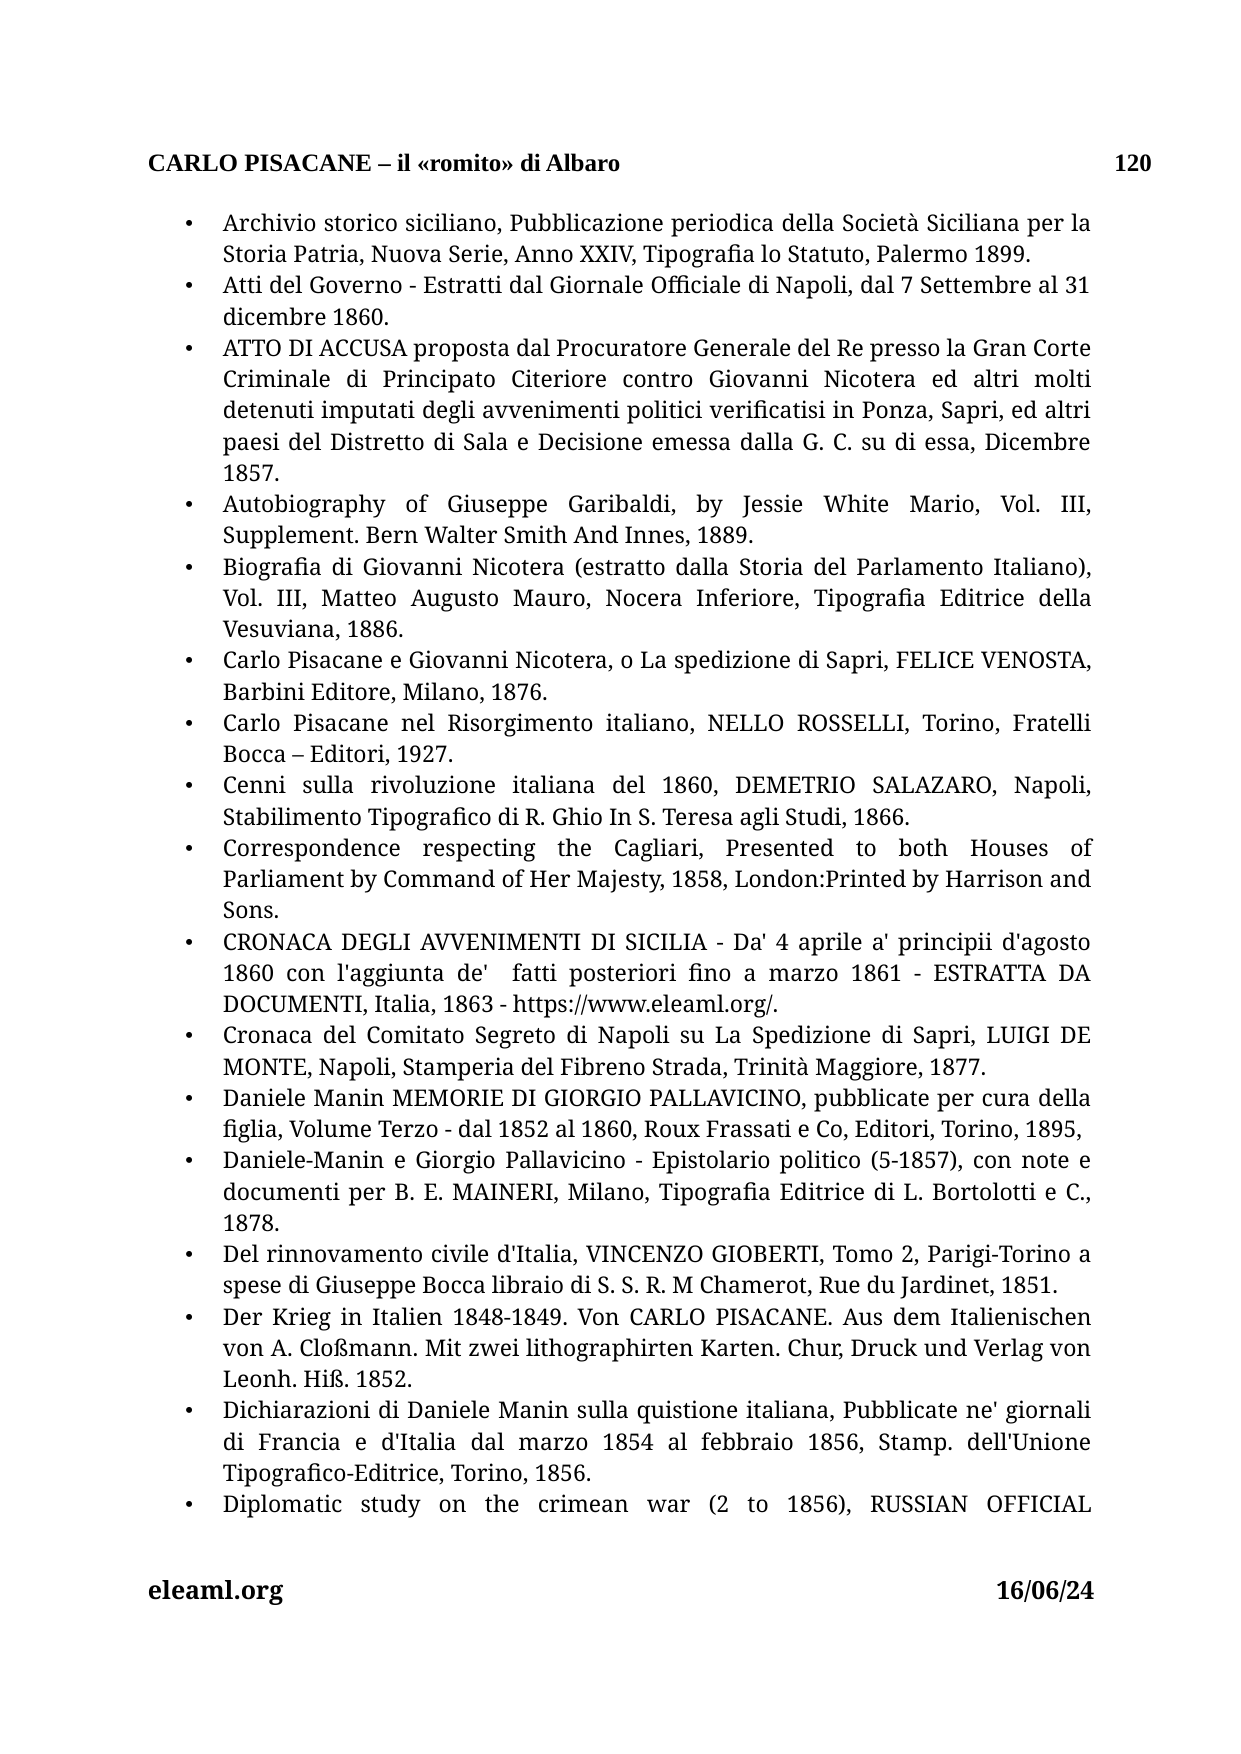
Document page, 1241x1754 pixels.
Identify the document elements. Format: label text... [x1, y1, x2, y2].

list Atti del Governo - Estratti dal Giornale Officiale di Napoli, dal 7 Settembre al 31 dicembre 1860. [185, 269, 1093, 332]
list Del rinnovamento civile d'Italia, VINCENZO GIOBERTI, Tomo 2, Parigi-Torino a spese di Giuseppe Bocca libraio di S. S. R. M Chamerot, Rue du Jardinet, 1851. [185, 1238, 1093, 1300]
list Archivio storico siciliano, Pubblicazione periodica della Società Siciliana per la Storia Patria, Nuova Serie, Anno XXIV, Tipografia lo Statuto, Palermo 1899. [185, 207, 1093, 269]
list Autobiography of Giuseppe Garibaldi, by Jessie White Mario, Vol. III, Supplement. Bern Walter Smith And Innes, 1889. [185, 488, 1093, 550]
list Cronaca del Comitato Segreto di Napoli su La Spedizione di Sapri, LUIGI DE MONTE, Napoli, Stamperia del Fibreno Strada, Trinità Maggiore, 1877. [185, 1019, 1093, 1082]
list Correspondence respecting the Cagliari, Presented to both Houses of Parliament by Command of Her Majesty, 1858, London:Printed by Harrison and Sons. [185, 832, 1093, 925]
list Biografia di Giovanni Nicotera (estratto dalla Storia del Parlamento Italiano), Vol. III, Matteo Augusto Mauro, Nocera Inferiore, Tipografia Editrice della Vesuviana, 1886. [185, 550, 1093, 644]
list Der Krieg in Italien 1848-1849. Von CARLO PISACANE. Aus dem Italienischen von A. Cloßmann. Mit zwei lithographirten Karten. Chur, Druck und Verlag von Leonh. Hiß. 1852. [185, 1300, 1093, 1394]
list Dichiarazioni di Daniele Manin sulla quistione italiana, Pubblicate ne' giornali di Francia e d'Italia dal marzo 1854 al febbraio 1856, Stamp. dell'Unione Tipografico-Editrice, Torino, 1856. [185, 1394, 1093, 1488]
list Carlo Pisacane nel Risorgimento italiano, NELLO ROSSELLI, Torino, Fratelli Bocca – Editori, 1927. [185, 707, 1093, 769]
list Cenni sulla rivoluzione italiana del 1860, DEMETRIO SALAZARO, Napoli, Stabilimento Tipografico di R. Ghio In S. Teresa agli Studi, 1866. [185, 769, 1093, 832]
list ATTO DI ACCUSA proposta dal Procuratore Generale del Re presso la Gran Corte Criminale di Principato Citeriore contro Giovanni Nicotera ed altri molti detenuti imputati degli avvenimenti politici verificatisi in Ponza, Sapri, ed altri paesi del Distretto di Sala e Decisione emessa dalla G. C. su di essa, Dicembre 1857. [185, 332, 1093, 488]
list Diplomatic study on the crimean war (2 to 1856), RUSSIAN OFFICIAL [185, 1488, 1093, 1519]
list Carlo Pisacane e Giovanni Nicotera, o La spedizione di Sapri, FELICE VENOSTA, Barbini Editore, Milano, 1876. [185, 644, 1093, 707]
list Daniele-Manin e Giorgio Pallavicino - Epistolario politico (5-1857), con note e documenti per B. E. MAINERI, Milano, Tipografia Editrice di L. Bortolotti e C., 1878. [185, 1144, 1093, 1238]
list CRONACA DEGLI AVVENIMENTI DI SICILIA - Da' 4 aprile a' principii d'agosto 1860 con l'aggiunta de' fatti posteriori fino a marzo 1861 - ESTRATTA DA DOCUMENTI, Italia, 1863 - https://www.eleaml.org/. [185, 925, 1093, 1019]
list Daniele Manin MEMORIE DI GIORGIO PALLAVICINO, pubblicate per cura della figlia, Volume Terzo - dal 1852 al 1860, Roux Frassati e Co, Editori, Torino, 1895, [185, 1082, 1093, 1144]
